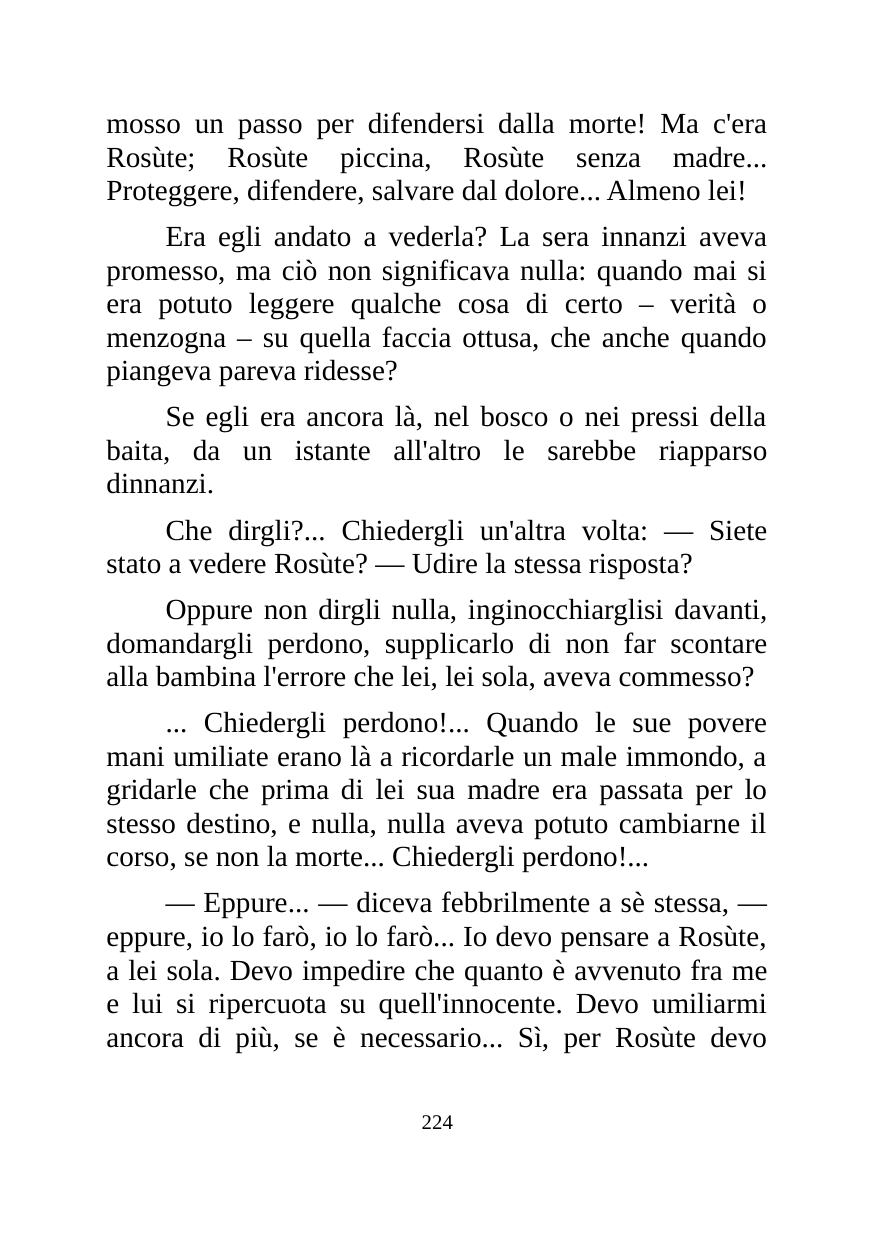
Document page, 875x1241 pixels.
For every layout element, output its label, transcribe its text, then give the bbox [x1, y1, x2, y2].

text Se egli era ancora là, nel bosco o nei pressi della baita, da un istante all'altro le sarebbe riapparso dinnanzi. [106, 399, 768, 500]
text Che dirgli?... Chiedergli un'altra volta: — Siete stato a vedere Rosùte? — Udire la stessa risposta? [106, 513, 768, 580]
text Oppure non dirgli nulla, inginocchiarglisi davanti, domandargli perdono, supplicarlo di non far scontare alla bambina l'errore che lei, lei sola, aveva commesso? [106, 592, 768, 693]
text ... Chiedergli perdono!... Quando le sue povere mani umiliate erano là a ricordarle un male immondo, a gridarle che prima di lei sua madre era passata per lo stesso destino, e nulla, nulla aveva potuto cambiarne il corso, se non la morte... Chiedergli perdono!... [106, 705, 768, 873]
text mosso un passo per difendersi dalla morte! Ma c'era Rosùte; Rosùte piccina, Rosùte senza madre... Proteggere, difendere, salvare dal dolore... Almeno lei! [106, 106, 768, 207]
text Era egli andato a vederla? La sera innanzi aveva promesso, ma ciò non significava nulla: quando mai si era potuto leggere qualche cosa di certo – verità o menzogna – su quella faccia ottusa, che anche quando piangeva pareva ridesse? [106, 219, 768, 387]
text — Eppure... — diceva febbrilmente a sè stessa, — eppure, io lo farò, io lo farò... Io devo pensare a Rosùte, a lei sola. Devo impedire che quanto è avvenuto fra me e lui si ripercuota su quell'innocente. Devo umiliarmi ancora di più, se è necessario... Sì, per Rosùte devo [106, 886, 768, 1053]
